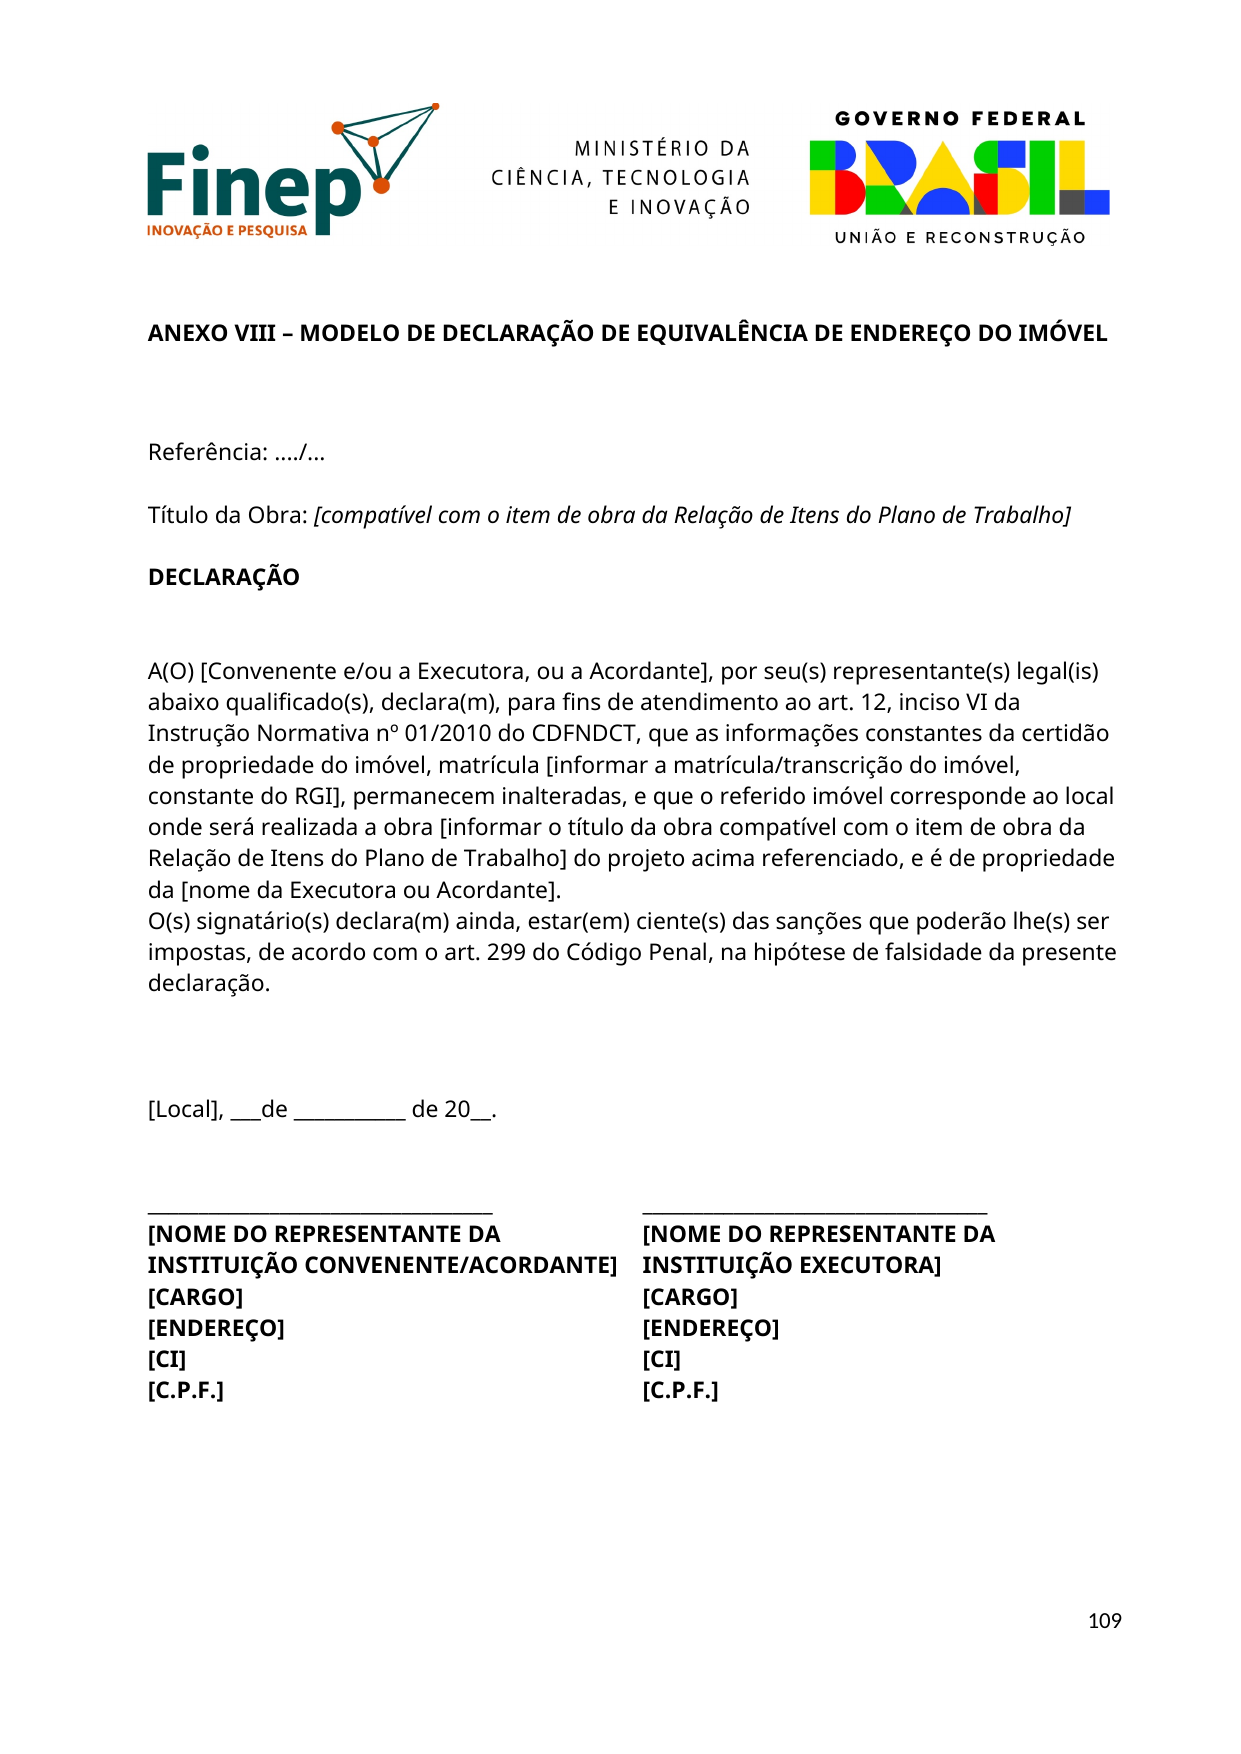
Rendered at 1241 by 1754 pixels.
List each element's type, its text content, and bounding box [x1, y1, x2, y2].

table_header __________________________________ [NOME DO REPRESENTANTE DA INSTITUIÇÃO EXECUTORA] [CARGO] [ENDEREÇO] [CI] [C.P.F.] [631, 1000, 1126, 1405]
table_header [Local], ___de ___________ de 20__. __________________________________ [NOME DO REPRESENTANTE DA INSTITUIÇÃO CONVENENTE/ACORDANTE] [CARGO] [ENDEREÇO] [CI] [C.P.F.] [137, 1000, 631, 1405]
text ANEXO VIII – MODELO DE DECLARAÇÃO DE EQUIVALÊNCIA DE ENDEREÇO DO IMÓVEL [148, 317, 1122, 348]
text DECLARAÇÃO [148, 561, 1122, 592]
text A(O) [Convenente e/ou a Executora, ou a Acordante], por seu(s) representante(s) legal(is) abaixo qualificado(s), declara(m), para fins de atendimento ao art. 12, inciso VI da Instrução Normativa nº 01/2010 do CDFNDCT, que as informações constantes da certidão de propriedade do imóvel, matrícula [informar a matrícula/transcrição do imóvel, constante do RGI], permanecem inalteradas, e que o referido imóvel corresponde ao local onde será realizada a obra [informar o título da obra compatível com o item de obra da Relação de Itens do Plano de Trabalho] do projeto acima referenciado, e é de propriedade da [nome da Executora ou Acordante]. [148, 655, 1122, 905]
text Título da Obra: [compatível com o item de obra da Relação de Itens do Plano de Trabalho] [148, 499, 1122, 530]
text O(s) signatário(s) declara(m) ainda, estar(em) ciente(s) das sanções que poderão lhe(s) ser impostas, de acordo com o art. 299 do Código Penal, na hipótese de falsidade da presente declaração. [148, 905, 1122, 999]
text Referência: ..../... [148, 436, 1122, 467]
